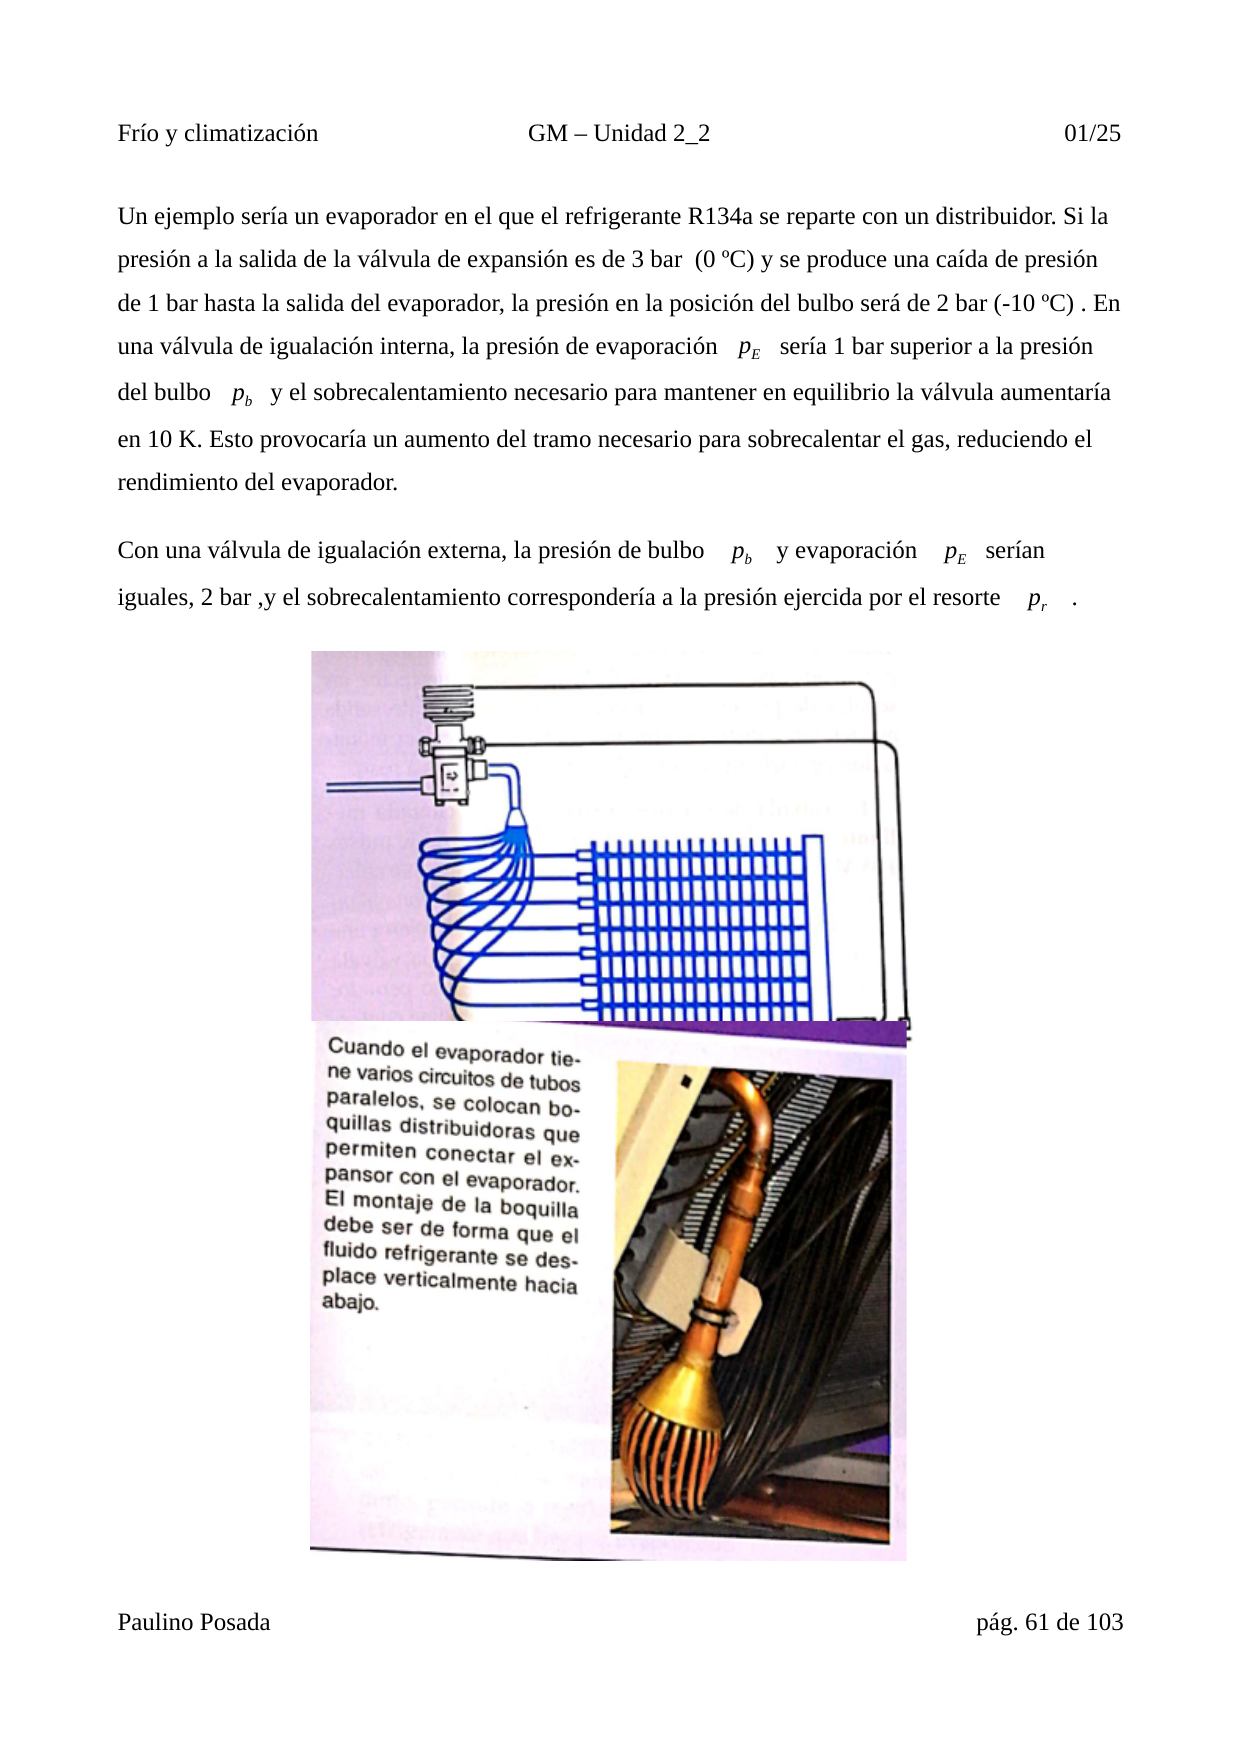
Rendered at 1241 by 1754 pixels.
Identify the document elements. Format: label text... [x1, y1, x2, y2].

text Con una válvula de igualación externa, la presión de bulbo y evaporación serían iguales, 2 bar ,y el sobrecalentamiento correspondería a la presión ejercida por el resorte . [117, 536, 1123, 615]
picture [310, 651, 928, 1561]
text Un ejemplo sería un evaporador en el que el refrigerante R134a se reparte con un distribuidor. Si la presión a la salida de la válvula de expansión es de 3 bar (0 ºC) y se produce una caída de presión de 1 bar hasta la salida del evaporador, la presión en la posición del bulbo será de 2 bar (-10 ºC) . En una válvula de igualación interna, la presión de evaporaciónsería 1 bar superior a la presión del bulboy el sobrecalentamiento necesario para mantener en equilibrio la válvula aumentaría en 10 K. Esto provocaría un aumento del tramo necesario para sobrecalentar el gas, reduciendo el rendimiento del evaporador. [117, 201, 1123, 496]
